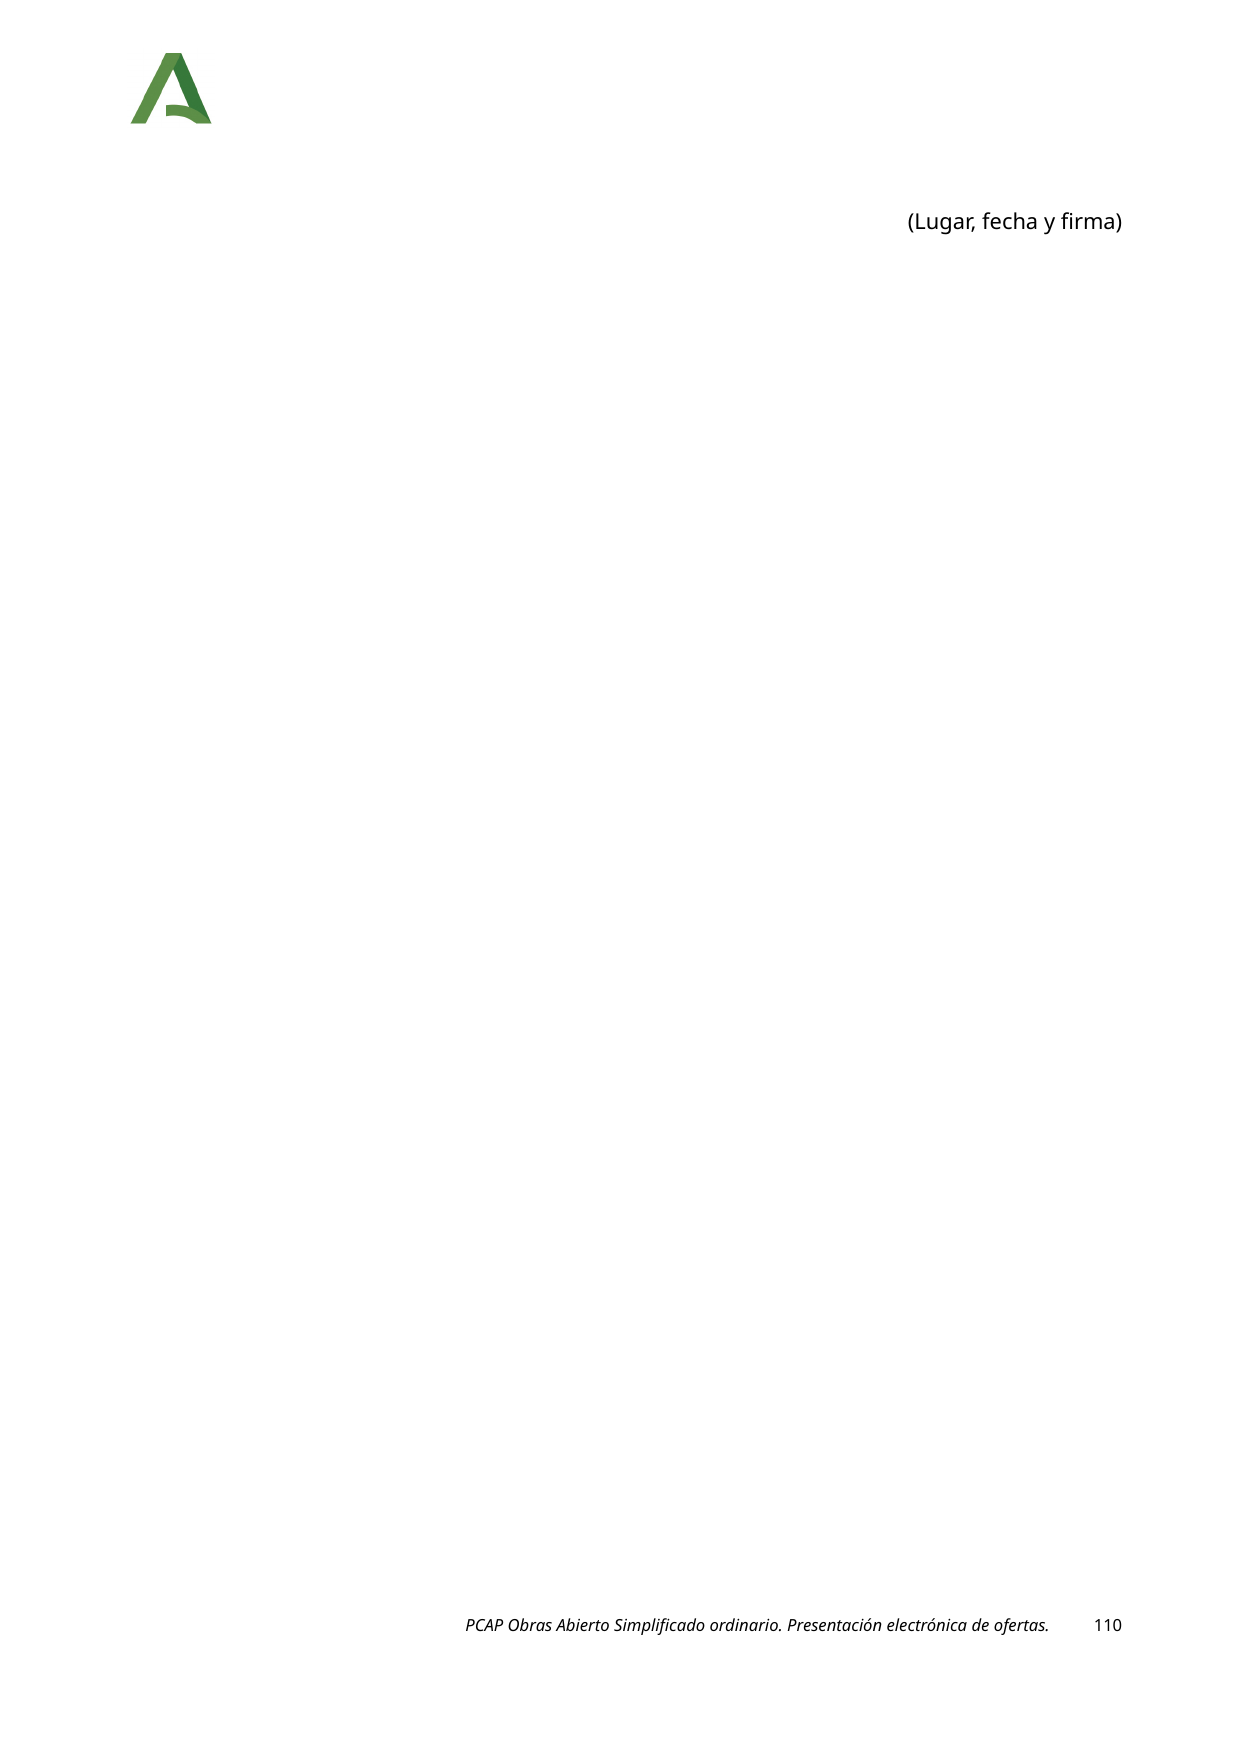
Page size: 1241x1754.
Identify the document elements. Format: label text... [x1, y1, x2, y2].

text (Lugar, fecha y firma) [118, 206, 1122, 236]
picture [127, 48, 216, 128]
